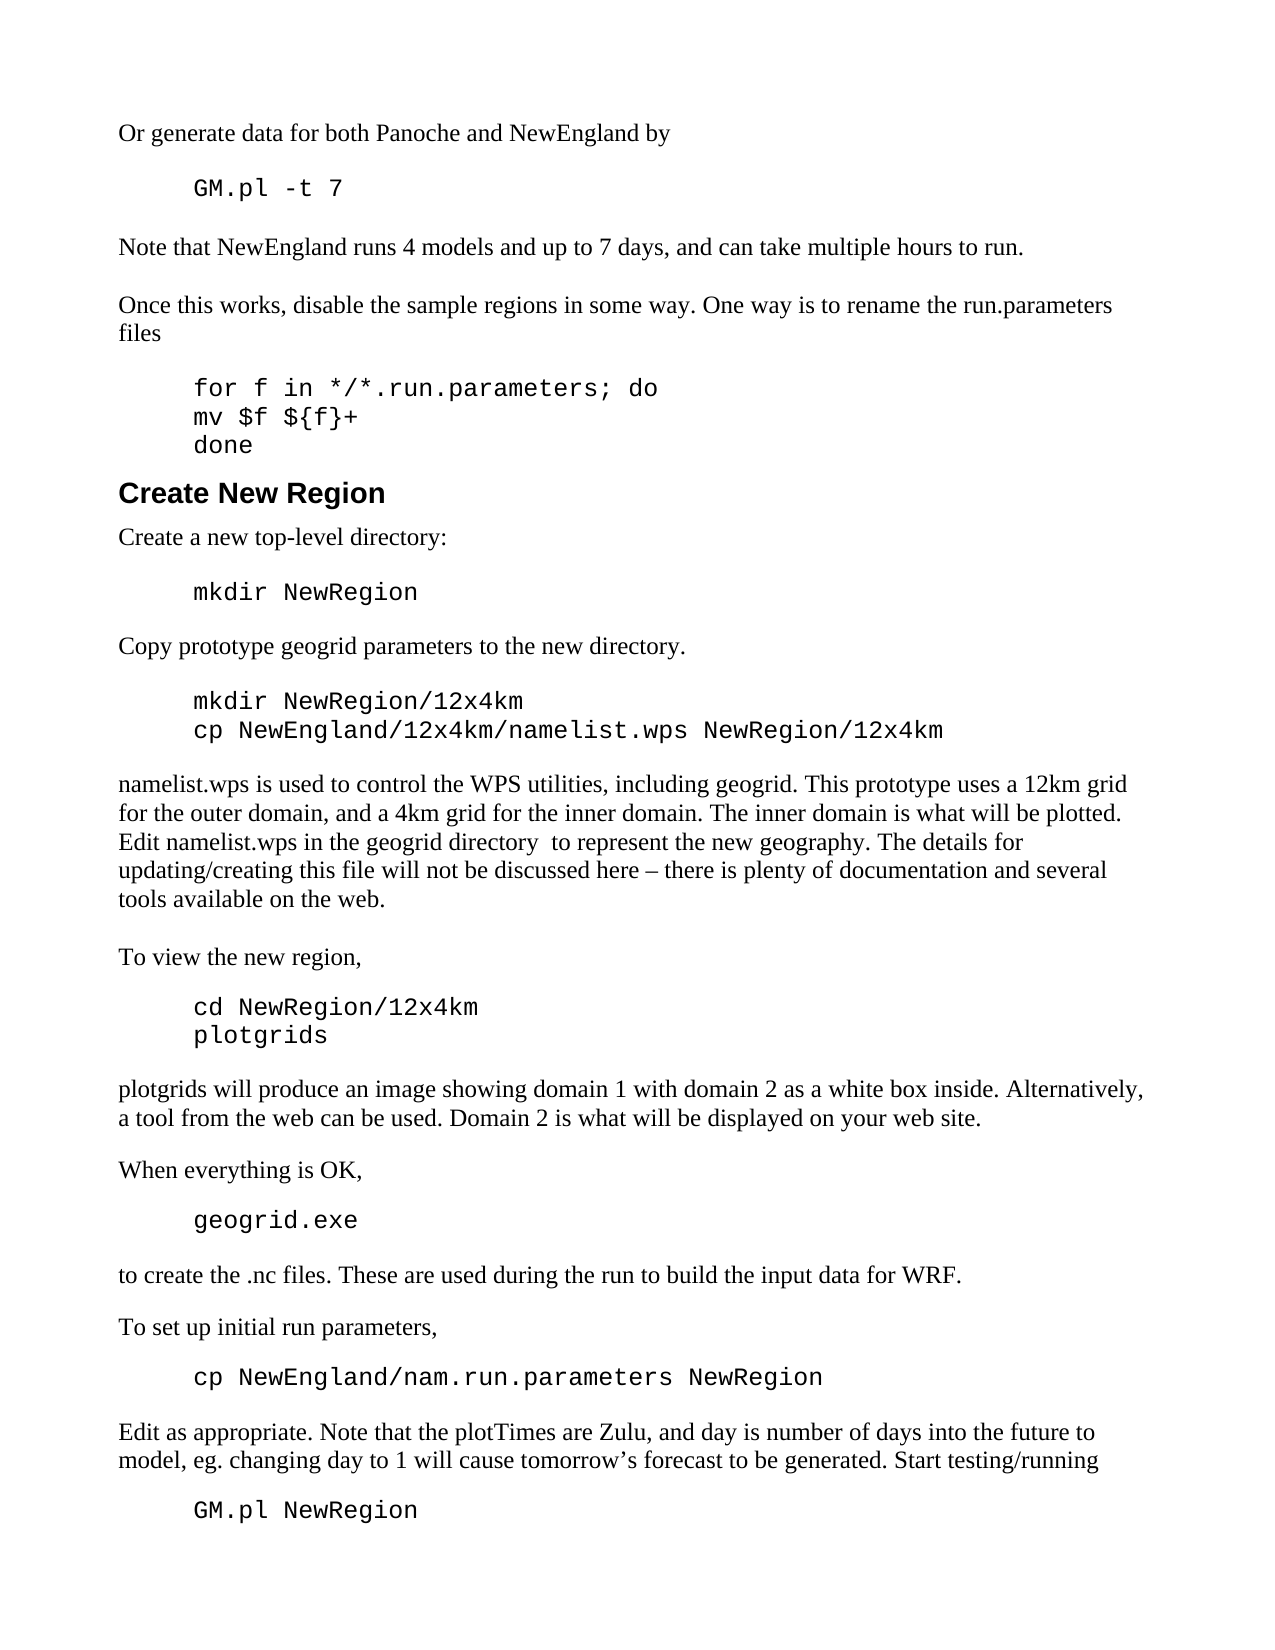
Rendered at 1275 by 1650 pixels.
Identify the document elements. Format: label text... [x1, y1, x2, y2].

text geogrid.exe [193, 1208, 1157, 1236]
text Edit as appropriate. Note that the plotTimes are Zulu, and day is number of days into the future to model, eg. changing day to 1 will cause tomorrow’s forecast to be generated. Start testing/running [118, 1417, 1157, 1474]
text mv $f ${f}+ [193, 404, 1157, 433]
text Copy prototype geogrid parameters to the new directory. [118, 631, 1157, 660]
text plotgrids [193, 1022, 1157, 1051]
text GM.pl -t 7 [118, 176, 1157, 204]
text namelist.wps is used to control the WPS utilities, including geogrid. This prototype uses a 12km grid for the outer domain, and a 4km grid for the inner domain. The inner domain is what will be plotted. Edit namelist.wps in the geogrid directory to represent the new geography. The details for updating/creating this file will not be discussed here – there is plenty of documentation and several tools available on the web. [118, 769, 1157, 913]
text To view the new region, [118, 942, 1157, 970]
text GM.pl NewRegion [193, 1498, 1157, 1526]
text To set up initial run parameters, [118, 1312, 1157, 1341]
text mkdir NewRegion/12x4km [193, 689, 1157, 717]
text cd NewRegion/12x4km [193, 994, 1157, 1022]
text Or generate data for both Panoche and NewEngland by [118, 118, 1157, 147]
text Create a new top-level directory: [118, 522, 1157, 551]
text cp NewEngland/12x4km/namelist.wps NewRegion/12x4km [193, 717, 1157, 746]
text Note that NewEngland runs 4 models and up to 7 days, and can take multiple hours to run. [118, 232, 1157, 261]
subtitle Create New Region [118, 476, 1157, 509]
text cp NewEngland/nam.run.parameters NewRegion [193, 1365, 1157, 1393]
text for f in */*.run.parameters; do [193, 376, 1157, 404]
text When everything is OK, [118, 1156, 1157, 1184]
text done [193, 433, 1157, 461]
text plotgrids will produce an image showing domain 1 with domain 2 as a white box inside. Alternatively, a tool from the web can be used. Domain 2 is what will be displayed on your web site. [118, 1074, 1157, 1132]
text to create the .nc files. These are used during the run to build the input data for WRF. [118, 1260, 1157, 1289]
text mkdir NewRegion [193, 579, 1157, 608]
text Once this works, disable the sample regions in some way. One way is to rename the run.parameters files [118, 290, 1157, 347]
